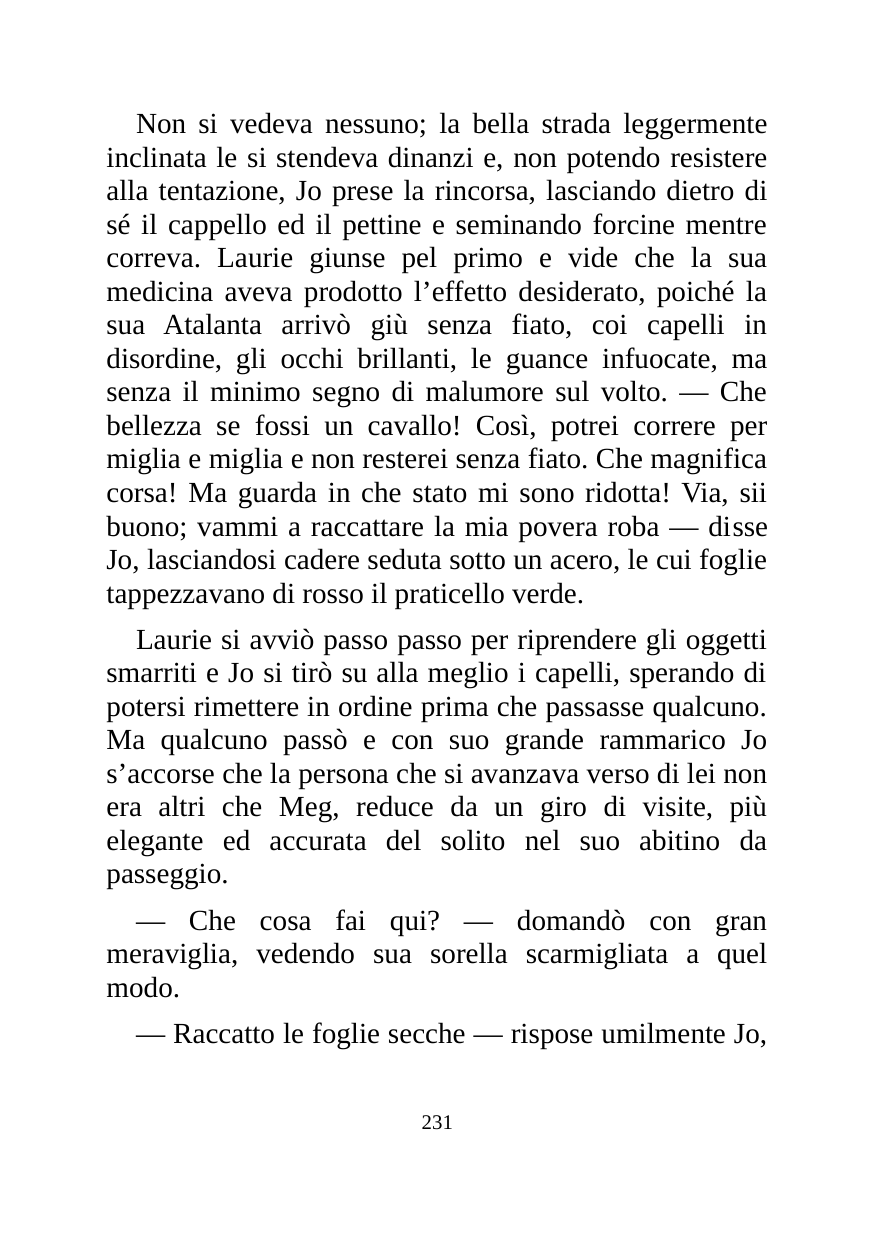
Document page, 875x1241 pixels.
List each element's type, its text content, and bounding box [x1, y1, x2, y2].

text — Raccatto le foglie secche — rispose umilmente Jo, [106, 1016, 768, 1049]
text Non si vedeva nessuno; la bella strada leggermente inclinata le si stendeva dinanzi e, non potendo resistere alla tentazione, Jo prese la rincorsa, lasciando dietro di sé il cappello ed il pettine e seminando forcine mentre correva. Laurie giunse pel primo e vide che la sua medicina aveva prodotto l’effetto desiderato, poiché la sua Atalanta arrivò giù senza fiato, coi capelli in disordine, gli occhi brillanti, le guance infuocate, ma senza il minimo segno di malumore sul volto. — Che bellezza se fossi un cavallo! Così, potrei correre per miglia e miglia e non resterei senza fiato. Che magnifica corsa! Ma guarda in che stato mi sono ridotta! Via, sii buono; vammi a raccattare la mia povera roba — disse Jo, lasciandosi cadere seduta sotto un acero, le cui foglie tappezzavano di rosso il praticello verde. [106, 106, 768, 609]
text — Che cosa fai qui? — domandò con gran meraviglia, vedendo sua sorella scarmigliata a quel modo. [106, 903, 768, 1003]
text Laurie si avviò passo passo per riprendere gli oggetti smarriti e Jo si tirò su alla meglio i capelli, sperando di potersi rimettere in ordine prima che passasse qualcuno. Ma qualcuno passò e con suo grande rammarico Jo s’accorse che la persona che si avanzava verso di lei non era altri che Meg, reduce da un giro di visite, più elegante ed accurata del solito nel suo abitino da passeggio. [106, 622, 768, 890]
